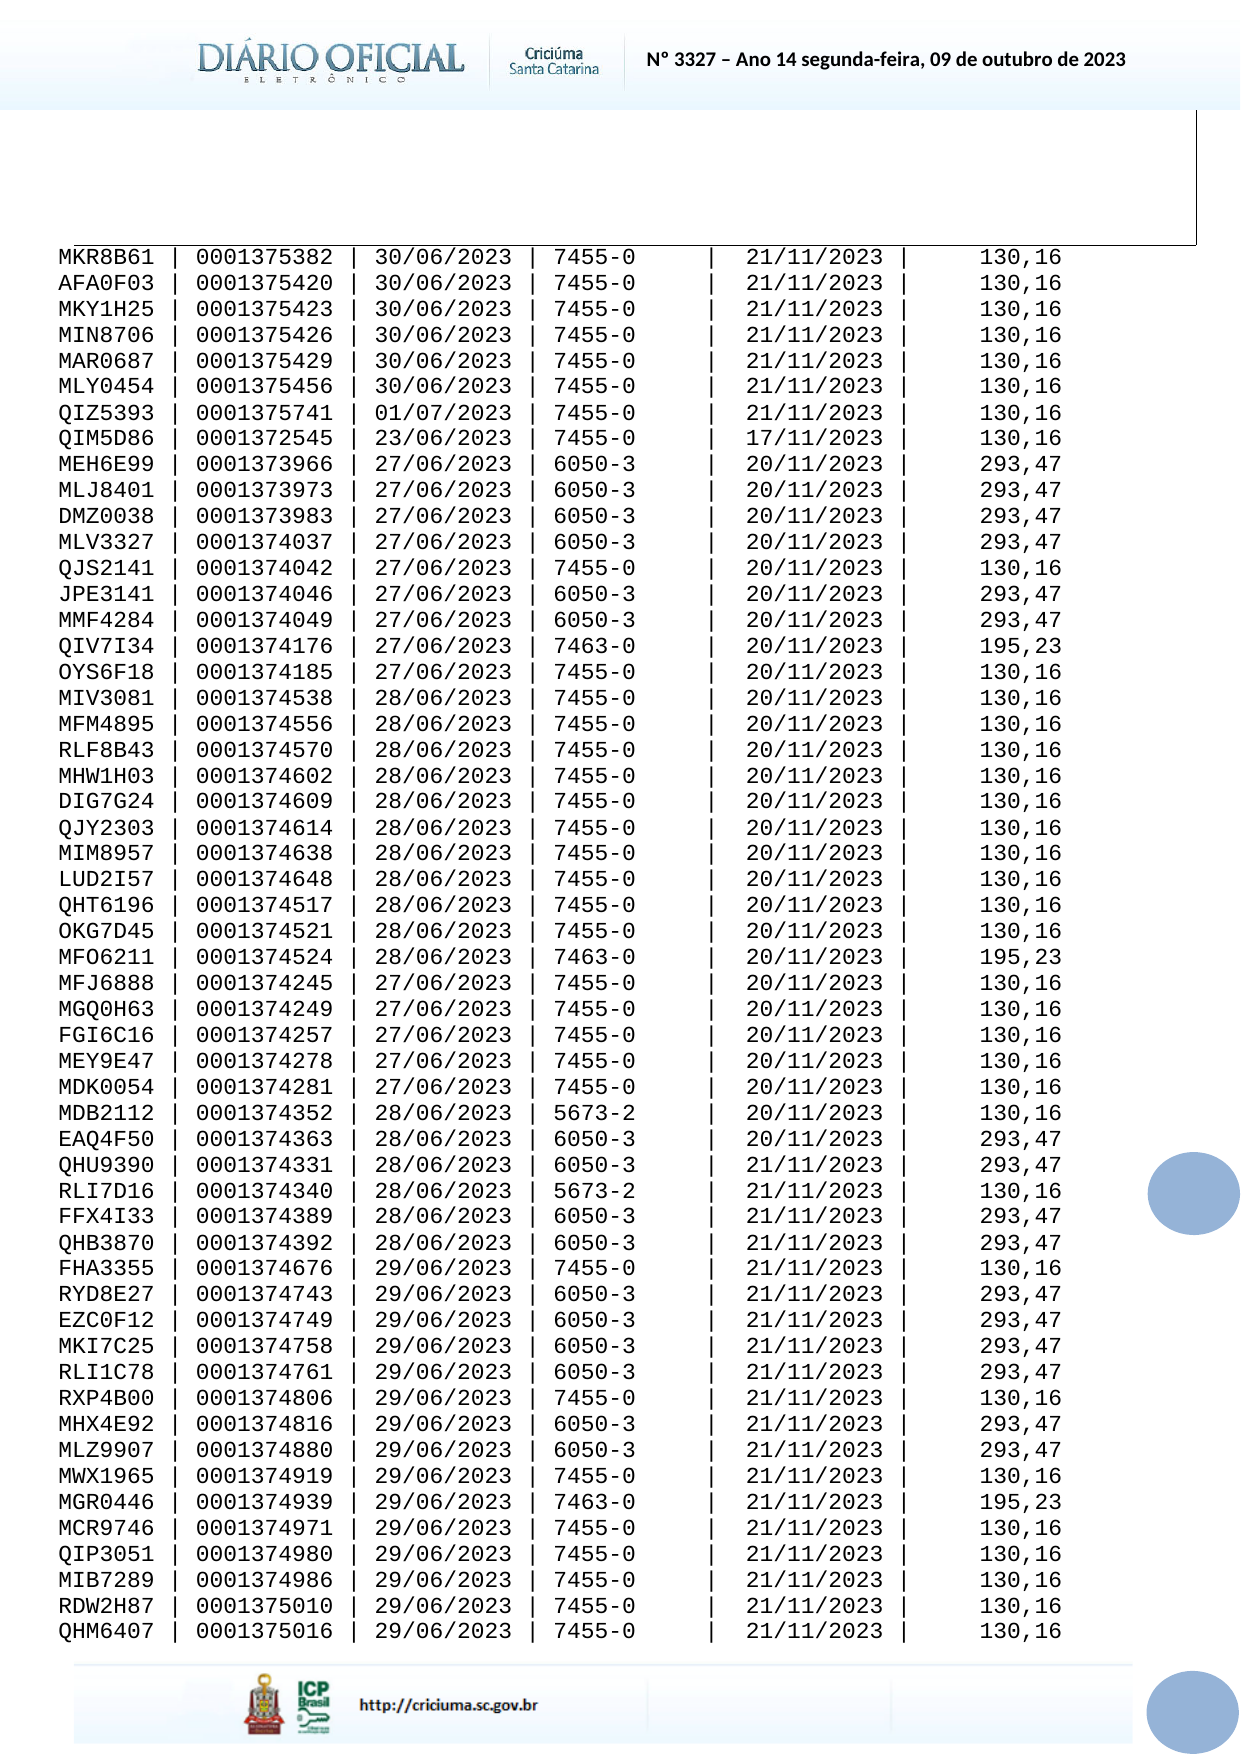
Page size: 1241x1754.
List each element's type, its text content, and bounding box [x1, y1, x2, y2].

text MCR9746 | 0001374971 | 29/06/2023 | 7455-0 | 21/11/2023 | 130,16 [44, 1516, 1196, 1542]
text QHM6407 | 0001375016 | 29/06/2023 | 7455-0 | 21/11/2023 | 130,16 [44, 1620, 1196, 1646]
text FGI6C16 | 0001374257 | 27/06/2023 | 7455-0 | 20/11/2023 | 130,16 [44, 1023, 1196, 1049]
text QJS2141 | 0001374042 | 27/06/2023 | 7455-0 | 20/11/2023 | 130,16 [44, 556, 1196, 582]
text JPE3141 | 0001374046 | 27/06/2023 | 6050-3 | 20/11/2023 | 293,47 [44, 582, 1196, 608]
text RYD8E27 | 0001374743 | 29/06/2023 | 6050-3 | 21/11/2023 | 293,47 [44, 1283, 1196, 1309]
text LUD2I57 | 0001374648 | 28/06/2023 | 7455-0 | 20/11/2023 | 130,16 [44, 868, 1196, 894]
text RDW2H87 | 0001375010 | 29/06/2023 | 7455-0 | 21/11/2023 | 130,16 [44, 1594, 1196, 1620]
text MEH6E99 | 0001373966 | 27/06/2023 | 6050-3 | 20/11/2023 | 293,47 [44, 453, 1196, 479]
text MDK0054 | 0001374281 | 27/06/2023 | 7455-0 | 20/11/2023 | 130,16 [44, 1075, 1196, 1101]
text RXP4B00 | 0001374806 | 29/06/2023 | 7455-0 | 21/11/2023 | 130,16 [44, 1386, 1196, 1412]
text MKY1H25 | 0001375423 | 30/06/2023 | 7455-0 | 21/11/2023 | 130,16 [44, 297, 1196, 323]
text QHB3870 | 0001374392 | 28/06/2023 | 6050-3 | 21/11/2023 | 293,47 [44, 1231, 1196, 1257]
text DIG7G24 | 0001374609 | 28/06/2023 | 7455-0 | 20/11/2023 | 130,16 [44, 790, 1196, 816]
text EAQ4F50 | 0001374363 | 28/06/2023 | 6050-3 | 20/11/2023 | 293,47 [44, 1127, 1196, 1153]
text QHU9390 | 0001374331 | 28/06/2023 | 6050-3 | 21/11/2023 | 293,47 [44, 1153, 1180, 1179]
text MFM4895 | 0001374556 | 28/06/2023 | 7455-0 | 20/11/2023 | 130,16 [44, 712, 1196, 738]
text MFJ6888 | 0001374245 | 27/06/2023 | 7455-0 | 20/11/2023 | 130,16 [44, 971, 1196, 997]
text MIV3081 | 0001374538 | 28/06/2023 | 7455-0 | 20/11/2023 | 130,16 [44, 686, 1196, 712]
text RLI7D16 | 0001374340 | 28/06/2023 | 5673-2 | 21/11/2023 | 130,16 [44, 1179, 1150, 1205]
text MWX1965 | 0001374919 | 29/06/2023 | 7455-0 | 21/11/2023 | 130,16 [44, 1464, 1196, 1490]
text EZC0F12 | 0001374749 | 29/06/2023 | 6050-3 | 21/11/2023 | 293,47 [44, 1309, 1196, 1334]
text RLF8B43 | 0001374570 | 28/06/2023 | 7455-0 | 20/11/2023 | 130,16 [44, 738, 1196, 764]
text MKR8B61 | 0001375382 | 30/06/2023 | 7455-0 | 21/11/2023 | 130,16 [44, 245, 1196, 271]
text QIV7I34 | 0001374176 | 27/06/2023 | 7463-0 | 20/11/2023 | 195,23 [44, 634, 1196, 660]
text MKI7C25 | 0001374758 | 29/06/2023 | 6050-3 | 21/11/2023 | 293,47 [44, 1334, 1196, 1361]
text MLJ8401 | 0001373973 | 27/06/2023 | 6050-3 | 20/11/2023 | 293,47 [44, 479, 1196, 504]
text MLZ9907 | 0001374880 | 29/06/2023 | 6050-3 | 21/11/2023 | 293,47 [44, 1438, 1196, 1464]
text QJY2303 | 0001374614 | 28/06/2023 | 7455-0 | 20/11/2023 | 130,16 [44, 816, 1196, 842]
text RLI1C78 | 0001374761 | 29/06/2023 | 6050-3 | 21/11/2023 | 293,47 [44, 1361, 1196, 1386]
text FHA3355 | 0001374676 | 29/06/2023 | 7455-0 | 21/11/2023 | 130,16 [44, 1257, 1196, 1283]
text QIP3051 | 0001374980 | 29/06/2023 | 7455-0 | 21/11/2023 | 130,16 [44, 1542, 1196, 1568]
text MHX4E92 | 0001374816 | 29/06/2023 | 6050-3 | 21/11/2023 | 293,47 [44, 1412, 1196, 1438]
text QHT6196 | 0001374517 | 28/06/2023 | 7455-0 | 20/11/2023 | 130,16 [44, 894, 1196, 919]
text MGR0446 | 0001374939 | 29/06/2023 | 7463-0 | 21/11/2023 | 195,23 [44, 1490, 1196, 1516]
text FFX4I33 | 0001374389 | 28/06/2023 | 6050-3 | 21/11/2023 | 293,47 [44, 1205, 1171, 1231]
text MMF4284 | 0001374049 | 27/06/2023 | 6050-3 | 20/11/2023 | 293,47 [44, 608, 1196, 634]
text MFO6211 | 0001374524 | 28/06/2023 | 7463-0 | 20/11/2023 | 195,23 [44, 946, 1196, 971]
text AFA0F03 | 0001375420 | 30/06/2023 | 7455-0 | 21/11/2023 | 130,16 [44, 271, 1196, 297]
text MDB2112 | 0001374352 | 28/06/2023 | 5673-2 | 20/11/2023 | 130,16 [44, 1101, 1196, 1127]
text MLV3327 | 0001374037 | 27/06/2023 | 6050-3 | 20/11/2023 | 293,47 [44, 531, 1196, 556]
text QIZ5393 | 0001375741 | 01/07/2023 | 7455-0 | 21/11/2023 | 130,16 [44, 401, 1196, 427]
text MHW1H03 | 0001374602 | 28/06/2023 | 7455-0 | 20/11/2023 | 130,16 [44, 764, 1196, 790]
text MAR0687 | 0001375429 | 30/06/2023 | 7455-0 | 21/11/2023 | 130,16 [44, 349, 1196, 375]
text OKG7D45 | 0001374521 | 28/06/2023 | 7455-0 | 20/11/2023 | 130,16 [44, 919, 1196, 946]
text OYS6F18 | 0001374185 | 27/06/2023 | 7455-0 | 20/11/2023 | 130,16 [44, 660, 1196, 686]
text MIM8957 | 0001374638 | 28/06/2023 | 7455-0 | 20/11/2023 | 130,16 [44, 842, 1196, 868]
text MIB7289 | 0001374986 | 29/06/2023 | 7455-0 | 21/11/2023 | 130,16 [44, 1568, 1196, 1594]
text MGQ0H63 | 0001374249 | 27/06/2023 | 7455-0 | 20/11/2023 | 130,16 [44, 997, 1196, 1023]
text MLY0454 | 0001375456 | 30/06/2023 | 7455-0 | 21/11/2023 | 130,16 [44, 375, 1196, 401]
text DMZ0038 | 0001373983 | 27/06/2023 | 6050-3 | 20/11/2023 | 293,47 [44, 504, 1196, 531]
text MIN8706 | 0001375426 | 30/06/2023 | 7455-0 | 21/11/2023 | 130,16 [44, 323, 1196, 349]
text MEY9E47 | 0001374278 | 27/06/2023 | 7455-0 | 20/11/2023 | 130,16 [44, 1049, 1196, 1075]
text QIM5D86 | 0001372545 | 23/06/2023 | 7455-0 | 17/11/2023 | 130,16 [44, 427, 1196, 453]
